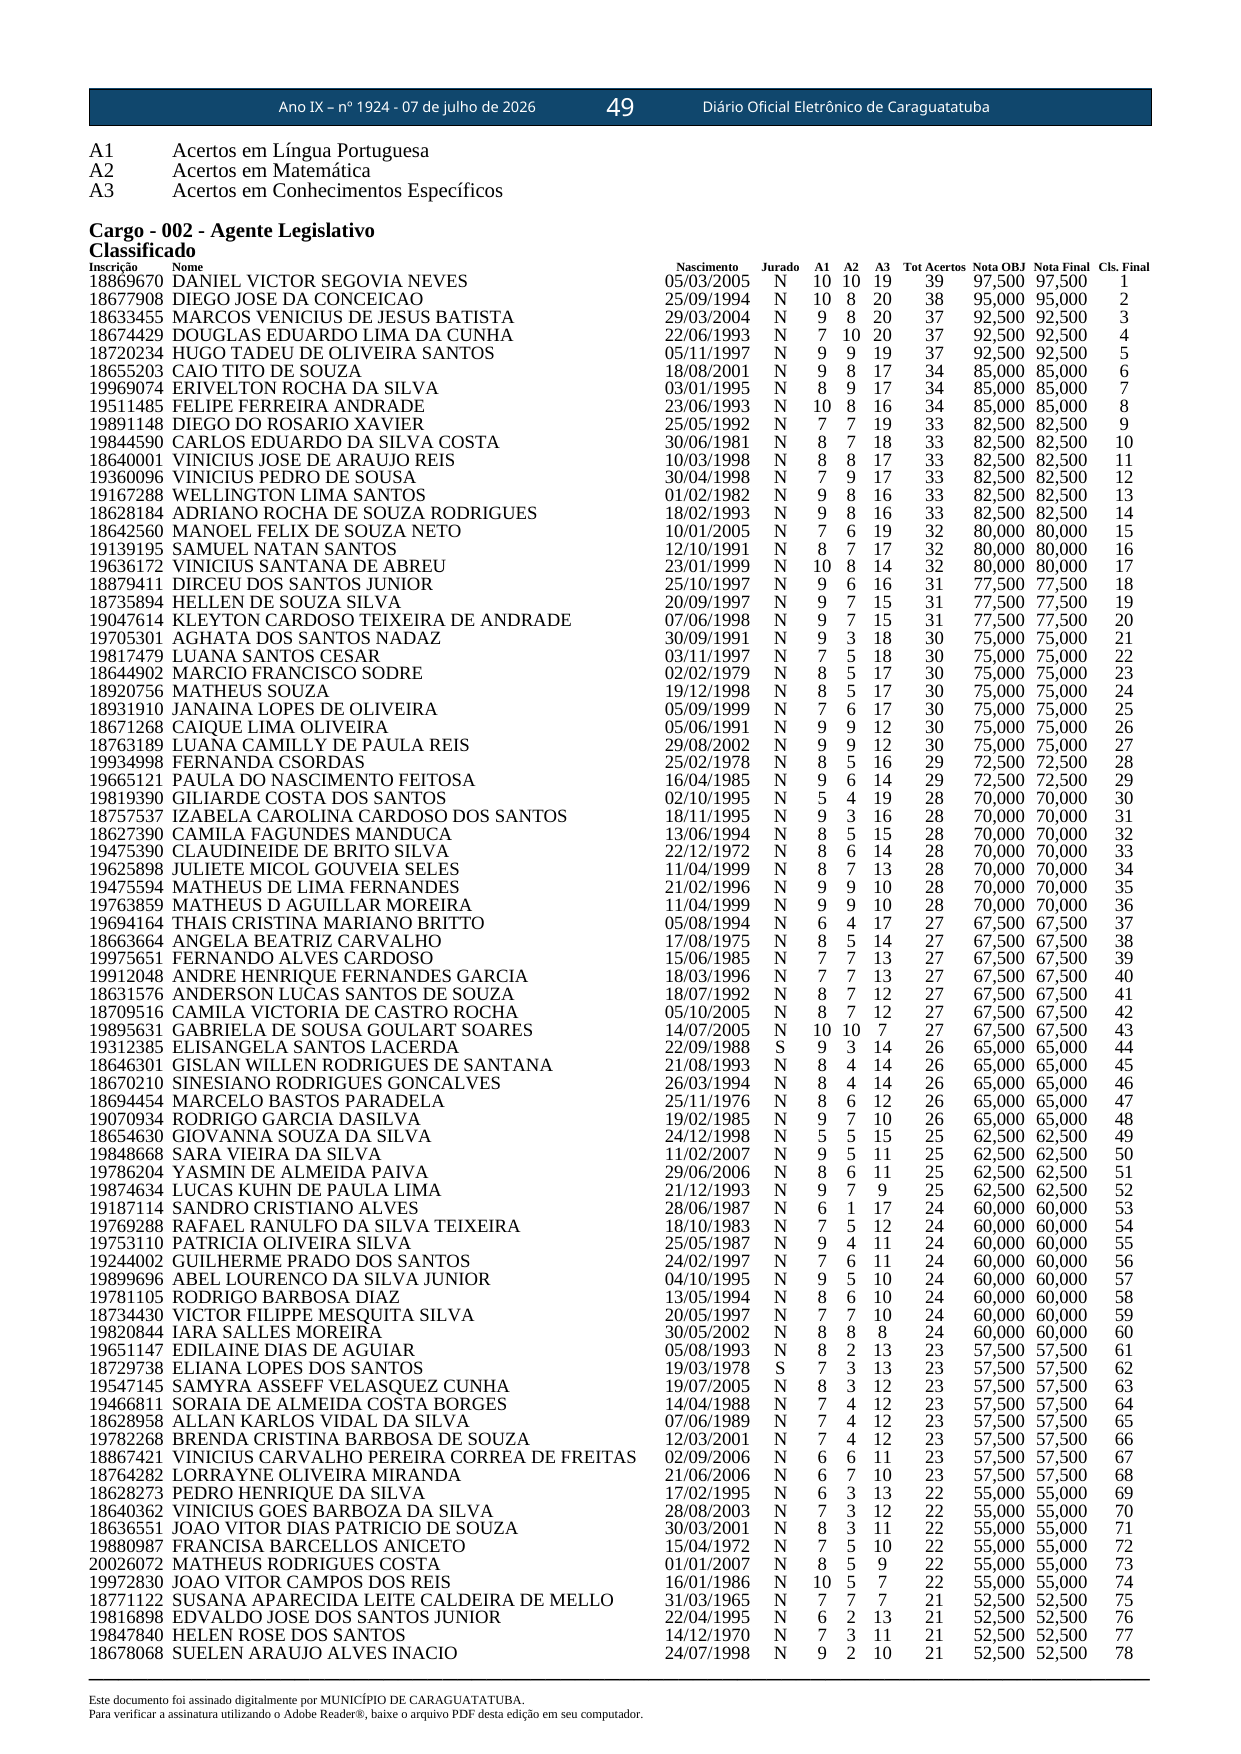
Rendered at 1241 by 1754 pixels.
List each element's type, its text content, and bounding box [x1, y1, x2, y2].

text 19694164 THAIS CRISTINA MARIANO BRITTO 05/08/1994 N 6 4 17 27 67,500 67,500 37 [88, 915, 1152, 933]
text 18763189 LUANA CAMILLY DE PAULA REIS 29/08/2002 N 9 9 12 30 75,000 75,000 27 [88, 737, 1152, 755]
text 19475594 MATHEUS DE LIMA FERNANDES 21/02/1996 N 9 9 10 28 70,000 70,000 35 [88, 879, 1152, 897]
text 18628273 PEDRO HENRIQUE DA SILVA 17/02/1995 N 6 3 13 22 55,000 55,000 69 [88, 1485, 1152, 1503]
text 19651147 EDILAINE DIAS DE AGUIAR 05/08/1993 N 8 2 13 23 57,500 57,500 61 [88, 1342, 1152, 1360]
text 19820844 IARA SALLES MOREIRA 30/05/2002 N 8 8 8 24 60,000 60,000 60 [88, 1325, 1152, 1342]
text 18628184 ADRIANO ROCHA DE SOUZA RODRIGUES 18/02/1993 N 9 8 16 33 82,500 82,500 14 [88, 505, 1152, 523]
text 19070934 RODRIGO GARCIA DASILVA 19/02/1985 N 9 7 10 26 65,000 65,000 48 [88, 1111, 1152, 1129]
text 18654630 GIOVANNA SOUZA DA SILVA 24/12/1998 N 5 5 15 25 62,500 62,500 49 [88, 1129, 1152, 1147]
text 18642560 MANOEL FELIX DE SOUZA NETO 10/01/2005 N 7 6 19 32 80,000 80,000 15 [88, 523, 1152, 541]
text 18627390 CAMILA FAGUNDES MANDUCA 13/06/1994 N 8 5 15 28 70,000 70,000 32 [88, 826, 1152, 844]
text 19244002 GUILHERME PRADO DOS SANTOS 24/02/1997 N 7 6 11 24 60,000 60,000 56 [88, 1253, 1152, 1271]
text 18636551 JOAO VITOR DIAS PATRICIO DE SOUZA 30/03/2001 N 8 3 11 22 55,000 55,000 71 [88, 1521, 1152, 1538]
text 18764282 LORRAYNE OLIVEIRA MIRANDA 21/06/2006 N 6 7 10 23 57,500 57,500 68 [88, 1467, 1152, 1485]
text 19912048 ANDRE HENRIQUE FERNANDES GARCIA 18/03/1996 N 7 7 13 27 67,500 67,500 40 [88, 968, 1152, 986]
text 19874634 LUCAS KUHN DE PAULA LIMA 21/12/1993 N 9 7 9 25 62,500 62,500 52 [88, 1182, 1152, 1200]
text 19880987 FRANCISA BARCELLOS ANICETO 15/04/1972 N 7 5 10 22 55,000 55,000 72 [88, 1538, 1152, 1556]
text 19848668 SARA VIEIRA DA SILVA 11/02/2007 N 9 5 11 25 62,500 62,500 50 [88, 1147, 1152, 1164]
text Classificado [88, 242, 1152, 262]
text 18879411 DIRCEU DOS SANTOS JUNIOR 25/10/1997 N 9 6 16 31 77,500 77,500 18 [88, 577, 1152, 594]
text 18757537 IZABELA CAROLINA CARDOSO DOS SANTOS 18/11/1995 N 9 3 16 28 70,000 70,000 31 [88, 808, 1152, 826]
text 18720234 HUGO TADEU DE OLIVEIRA SANTOS 05/11/1997 N 9 9 19 37 92,500 92,500 5 [88, 345, 1152, 363]
text 19475390 CLAUDINEIDE DE BRITO SILVA 22/12/1972 N 8 6 14 28 70,000 70,000 33 [88, 844, 1152, 862]
text 18644902 MARCIO FRANCISCO SODRE 02/02/1979 N 8 5 17 30 75,000 75,000 23 [88, 666, 1152, 683]
text 19895631 GABRIELA DE SOUSA GOULART SOARES 14/07/2005 N 10 10 7 27 67,500 67,500 43 [88, 1022, 1152, 1040]
text 19705301 AGHATA DOS SANTOS NADAZ 30/09/1991 N 9 3 18 30 75,000 75,000 21 [88, 630, 1152, 648]
text 19817479 LUANA SANTOS CESAR 03/11/1997 N 7 5 18 30 75,000 75,000 22 [88, 648, 1152, 666]
text 19047614 KLEYTON CARDOSO TEIXEIRA DE ANDRADE 07/06/1998 N 9 7 15 31 77,500 77,500 20 [88, 612, 1152, 630]
text 19763859 MATHEUS D AGUILLAR MOREIRA 11/04/1999 N 9 9 10 28 70,000 70,000 36 [88, 897, 1152, 915]
text 18663664 ANGELA BEATRIZ CARVALHO 17/08/1975 N 8 5 14 27 67,500 67,500 38 [88, 933, 1152, 951]
text 19636172 VINICIUS SANTANA DE ABREU 23/01/1999 N 10 8 14 32 80,000 80,000 17 [88, 559, 1152, 577]
text 19934998 FERNANDA CSORDAS 25/02/1978 N 8 5 16 29 72,500 72,500 28 [88, 755, 1152, 772]
text 18867421 VINICIUS CARVALHO PEREIRA CORREA DE FREITAS 02/09/2006 N 6 6 11 23 57,500 57,500 67 [88, 1449, 1152, 1467]
text 18655203 CAIO TITO DE SOUZA 18/08/2001 N 9 8 17 34 85,000 85,000 6 [88, 363, 1152, 381]
text 18735894 HELLEN DE SOUZA SILVA 20/09/1997 N 9 7 15 31 77,500 77,500 19 [88, 594, 1152, 612]
text 18633455 MARCOS VENICIUS DE JESUS BATISTA 29/03/2004 N 9 8 20 37 92,500 92,500 3 [88, 309, 1152, 327]
text A2 Acertos em Matemática [88, 162, 1152, 182]
text 18640001 VINICIUS JOSE DE ARAUJO REIS 10/03/1998 N 8 8 17 33 82,500 82,500 11 [88, 452, 1152, 470]
text 18869670 DANIEL VICTOR SEGOVIA NEVES 05/03/2005 N 10 10 19 39 97,500 97,500 1 [88, 274, 1152, 292]
text A1 Acertos em Língua Portuguesa [88, 142, 1152, 162]
text 19753110 PATRICIA OLIVEIRA SILVA 25/05/1987 N 9 4 11 24 60,000 60,000 55 [88, 1236, 1152, 1253]
text 19139195 SAMUEL NATAN SANTOS 12/10/1991 N 8 7 17 32 80,000 80,000 16 [88, 541, 1152, 559]
text A3 Acertos em Conhecimentos Específicos [88, 182, 1152, 201]
text 18734430 VICTOR FILIPPE MESQUITA SILVA 20/05/1997 N 7 7 10 24 60,000 60,000 59 [88, 1307, 1152, 1325]
text 19819390 GILIARDE COSTA DOS SANTOS 02/10/1995 N 5 4 19 28 70,000 70,000 30 [88, 790, 1152, 808]
text 19769288 RAFAEL RANULFO DA SILVA TEIXEIRA 18/10/1983 N 7 5 12 24 60,000 60,000 54 [88, 1218, 1152, 1236]
text 18771122 SUSANA APARECIDA LEITE CALDEIRA DE MELLO 31/03/1965 N 7 7 7 21 52,500 52,500 75 [88, 1592, 1152, 1610]
text 18671268 CAIQUE LIMA OLIVEIRA 05/06/1991 N 9 9 12 30 75,000 75,000 26 [88, 719, 1152, 737]
text 19899696 ABEL LOURENCO DA SILVA JUNIOR 04/10/1995 N 9 5 10 24 60,000 60,000 57 [88, 1271, 1152, 1289]
text 19466811 SORAIA DE ALMEIDA COSTA BORGES 14/04/1988 N 7 4 12 23 57,500 57,500 64 [88, 1396, 1152, 1414]
text 18920756 MATHEUS SOUZA 19/12/1998 N 8 5 17 30 75,000 75,000 24 [88, 683, 1152, 701]
text 18646301 GISLAN WILLEN RODRIGUES DE SANTANA 21/08/1993 N 8 4 14 26 65,000 65,000 45 [88, 1057, 1152, 1075]
text 20026072 MATHEUS RODRIGUES COSTA 01/01/2007 N 8 5 9 22 55,000 55,000 73 [88, 1556, 1152, 1574]
text 18640362 VINICIUS GOES BARBOZA DA SILVA 28/08/2003 N 7 3 12 22 55,000 55,000 70 [88, 1503, 1152, 1521]
text 19187114 SANDRO CRISTIANO ALVES 28/06/1987 N 6 1 17 24 60,000 60,000 53 [88, 1200, 1152, 1218]
text 19312385 ELISANGELA SANTOS LACERDA 22/09/1988 S 9 3 14 26 65,000 65,000 44 [88, 1040, 1152, 1057]
text 18729738 ELIANA LOPES DOS SANTOS 19/03/1978 S 7 3 13 23 57,500 57,500 62 [88, 1360, 1152, 1378]
text 18694454 MARCELO BASTOS PARADELA 25/11/1976 N 8 6 12 26 65,000 65,000 47 [88, 1093, 1152, 1111]
text 19816898 EDVALDO JOSE DOS SANTOS JUNIOR 22/04/1995 N 6 2 13 21 52,500 52,500 76 [88, 1610, 1152, 1627]
text 18678068 SUELEN ARAUJO ALVES INACIO 24/07/1998 N 9 2 10 21 52,500 52,500 78 [88, 1645, 1152, 1663]
text 18670210 SINESIANO RODRIGUES GONCALVES 26/03/1994 N 8 4 14 26 65,000 65,000 46 [88, 1075, 1152, 1093]
text 19975651 FERNANDO ALVES CARDOSO 15/06/1985 N 7 7 13 27 67,500 67,500 39 [88, 951, 1152, 968]
text 18931910 JANAINA LOPES DE OLIVEIRA 05/09/1999 N 7 6 17 30 75,000 75,000 25 [88, 701, 1152, 719]
text 19844590 CARLOS EDUARDO DA SILVA COSTA 30/06/1981 N 8 7 18 33 82,500 82,500 10 [88, 434, 1152, 452]
text 18628958 ALLAN KARLOS VIDAL DA SILVA 07/06/1989 N 7 4 12 23 57,500 57,500 65 [88, 1414, 1152, 1432]
text 19511485 FELIPE FERREIRA ANDRADE 23/06/1993 N 10 8 16 34 85,000 85,000 8 [88, 398, 1152, 416]
text Cargo ‑ 002 ‑ Agente Legislativo [88, 222, 1152, 242]
text 19167288 WELLINGTON LIMA SANTOS 01/02/1982 N 9 8 16 33 82,500 82,500 13 [88, 487, 1152, 505]
text 19665121 PAULA DO NASCIMENTO FEITOSA 16/04/1985 N 9 6 14 29 72,500 72,500 29 [88, 772, 1152, 790]
text 18677908 DIEGO JOSE DA CONCEICAO 25/09/1994 N 10 8 20 38 95,000 95,000 2 [88, 292, 1152, 309]
text 18631576 ANDERSON LUCAS SANTOS DE SOUZA 18/07/1992 N 8 7 12 27 67,500 67,500 41 [88, 986, 1152, 1004]
text 19969074 ERIVELTON ROCHA DA SILVA 03/01/1995 N 8 9 17 34 85,000 85,000 7 [88, 381, 1152, 398]
text 19782268 BRENDA CRISTINA BARBOSA DE SOUZA 12/03/2001 N 7 4 12 23 57,500 57,500 66 [88, 1432, 1152, 1449]
text Inscrição Nome Nascimento Jurado A1 A2 A3 Tot Acertos Nota OBJ Nota Final Cls. Final [88, 262, 1152, 274]
text 19891148 DIEGO DO ROSARIO XAVIER 25/05/1992 N 7 7 19 33 82,500 82,500 9 [88, 416, 1152, 434]
text 19972830 JOAO VITOR CAMPOS DOS REIS 16/01/1986 N 10 5 7 22 55,000 55,000 74 [88, 1574, 1152, 1592]
text 19360096 VINICIUS PEDRO DE SOUSA 30/04/1998 N 7 9 17 33 82,500 82,500 12 [88, 470, 1152, 487]
text 18709516 CAMILA VICTORIA DE CASTRO ROCHA 05/10/2005 N 8 7 12 27 67,500 67,500 42 [88, 1004, 1152, 1022]
text 19625898 JULIETE MICOL GOUVEIA SELES 11/04/1999 N 8 7 13 28 70,000 70,000 34 [88, 862, 1152, 879]
text 19786204 YASMIN DE ALMEIDA PAIVA 29/06/2006 N 8 6 11 25 62,500 62,500 51 [88, 1164, 1152, 1182]
text 19781105 RODRIGO BARBOSA DIAZ 13/05/1994 N 8 6 10 24 60,000 60,000 58 [88, 1289, 1152, 1307]
text 18674429 DOUGLAS EDUARDO LIMA DA CUNHA 22/06/1993 N 7 10 20 37 92,500 92,500 4 [88, 327, 1152, 345]
text 19547145 SAMYRA ASSEFF VELASQUEZ CUNHA 19/07/2005 N 8 3 12 23 57,500 57,500 63 [88, 1378, 1152, 1396]
text 19847840 HELEN ROSE DOS SANTOS 14/12/1970 N 7 3 11 21 52,500 52,500 77 [88, 1627, 1152, 1645]
